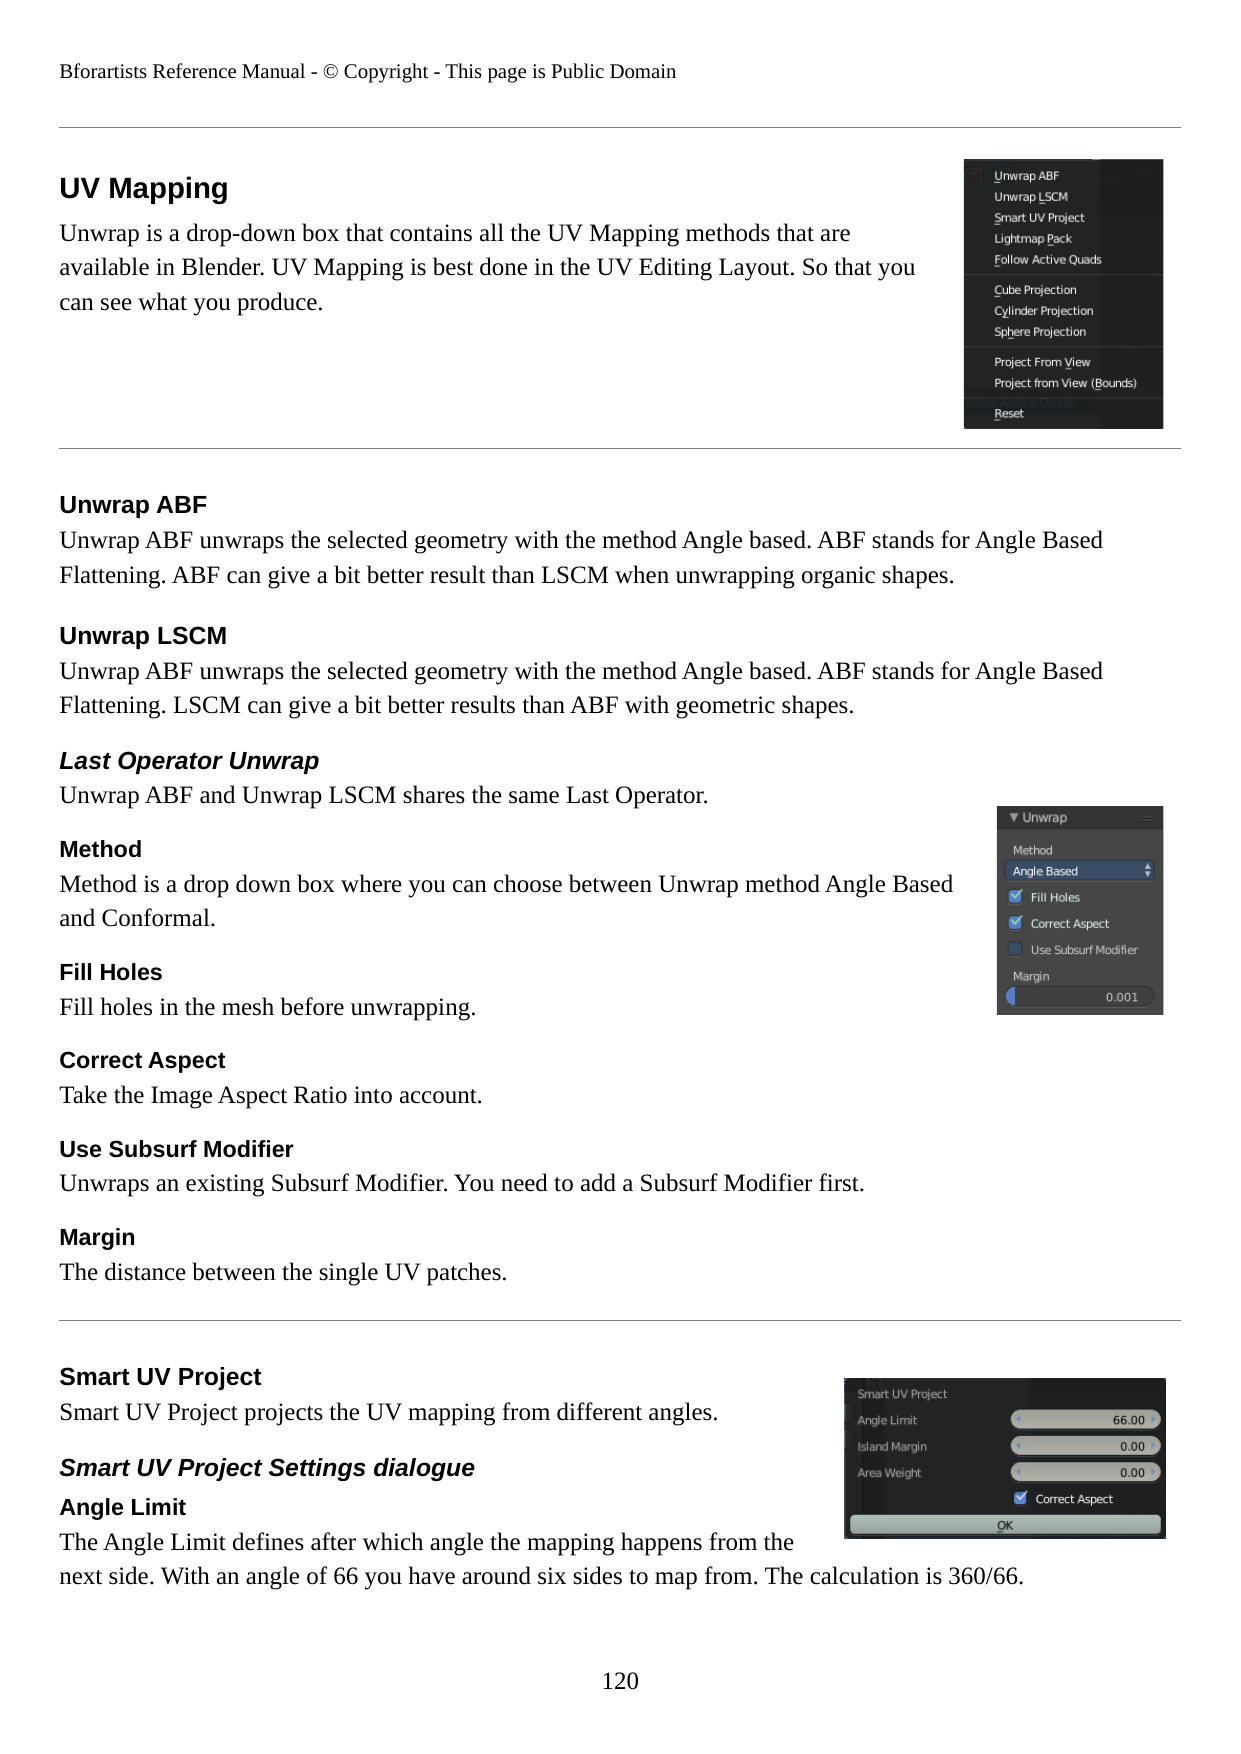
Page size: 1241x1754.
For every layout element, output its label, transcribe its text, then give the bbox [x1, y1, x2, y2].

text The distance between the single UV patches. [59, 1257, 1181, 1286]
subtitle Smart UV Project Settings dialogue [59, 1453, 844, 1481]
text Unwraps an existing Subsurf Modifier. You need to add a Subsurf Modifier first. [59, 1168, 1181, 1197]
subtitle [1166, 1494, 1181, 1520]
subtitle Last Operator Unwrap [59, 746, 1181, 774]
subtitle Unwrap ABF [59, 490, 1181, 519]
text Method is a drop down box where you can choose between Unwrap method Angle Based and Conformal. [59, 869, 996, 932]
text Unwrap ABF unwraps the selected geometry with the method Angle based. ABF stands for Angle Based Flattening. LSCM can give a bit better results than ABF with geometric shapes. [59, 656, 1181, 719]
picture [963, 159, 1164, 429]
text Take the Image Aspect Ratio into account. [59, 1080, 1181, 1109]
picture [844, 1378, 1166, 1539]
text Fill holes in the mesh before unwrapping. [59, 992, 1181, 1021]
subtitle Correct Aspect [59, 1047, 1181, 1074]
text The Angle Limit defines after which angle the mapping happens from the next side. With an angle of 66 you have around six sides to map from. The calculation is 360/66. [59, 1527, 1181, 1590]
text Smart UV Project projects the UV mapping from different angles. [59, 1397, 844, 1426]
subtitle [1164, 171, 1181, 205]
subtitle [1164, 959, 1181, 986]
picture [996, 806, 1164, 1015]
subtitle [1164, 836, 1181, 863]
subtitle Fill Holes [59, 959, 996, 986]
subtitle Unwrap LSCM [59, 621, 1181, 650]
subtitle UV Mapping [59, 171, 963, 205]
text Unwrap ABF unwraps the selected geometry with the method Angle based. ABF stands for Angle Based Flattening. ABF can give a bit better result than LSCM when unwrapping organic shapes. [59, 525, 1181, 588]
subtitle Smart UV Project [59, 1362, 1181, 1391]
subtitle Method [59, 836, 996, 863]
subtitle Angle Limit [59, 1494, 844, 1520]
subtitle Margin [59, 1224, 1181, 1251]
text Unwrap is a drop-down box that contains all the UV Mapping methods that are available in Blender. UV Mapping is best done in the UV Editing Layout. So that you can see what you produce. [59, 218, 963, 315]
subtitle Use Subsurf Modifier [59, 1135, 1181, 1162]
text Unwrap ABF and Unwrap LSCM shares the same Last Operator. [59, 781, 1181, 809]
